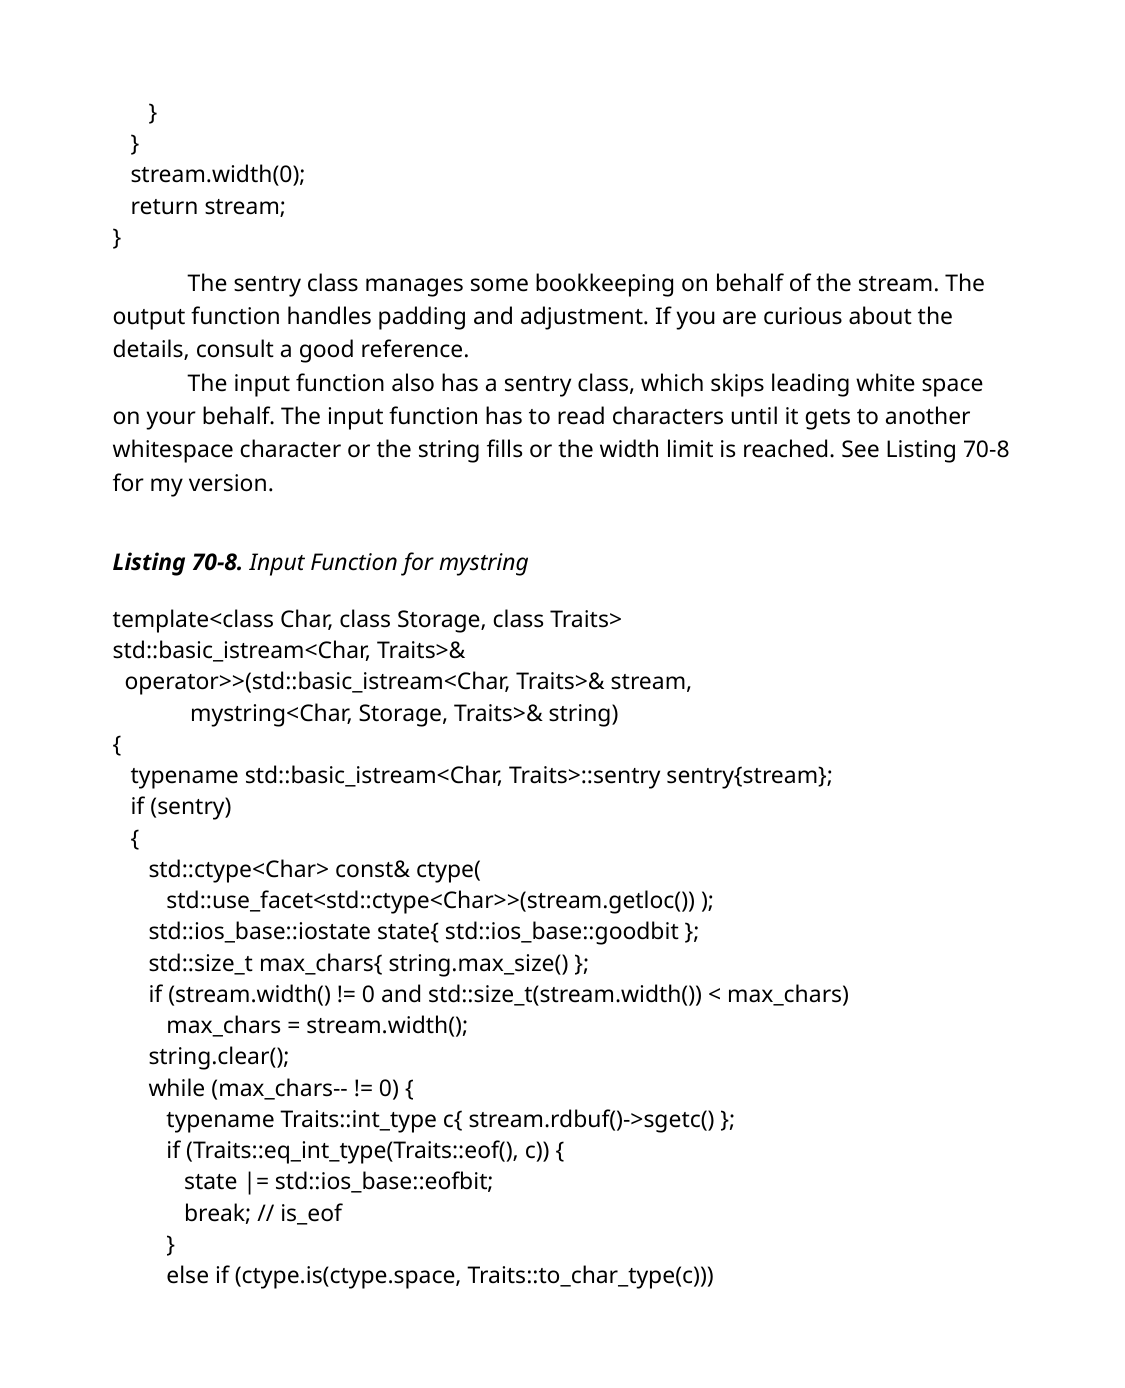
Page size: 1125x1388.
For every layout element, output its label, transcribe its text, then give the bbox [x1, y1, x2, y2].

text std::basic_istream<Char, Traits>& [112, 634, 1012, 665]
text } [112, 96, 1012, 127]
text { [112, 821, 1012, 853]
text if (stream.width() != 0 and std::size_t(stream.width()) < max_chars) [112, 978, 1012, 1009]
text } [112, 221, 1012, 252]
text operator>>(std::basic_istream<Char, Traits>& stream, [112, 665, 1012, 696]
text { [112, 728, 1012, 759]
text } [112, 127, 1012, 158]
text template<class Char, class Storage, class Traits> [112, 603, 1012, 634]
text } [112, 1228, 1012, 1259]
text The sentry class manages some bookkeeping on behalf of the stream. The output function handles padding and adjustment. If you are curious about the details, consult a good reference. [112, 265, 1012, 365]
text string.clear(); [112, 1040, 1012, 1071]
text if (Traits::eq_int_type(Traits::eof(), c)) { [112, 1134, 1012, 1165]
text max_chars = stream.width(); [112, 1009, 1012, 1040]
text mystring<Char, Storage, Traits>& string) [112, 696, 1012, 728]
text std::use_facet<std::ctype<Char>>(stream.getloc()) ); [112, 884, 1012, 915]
text return stream; [112, 190, 1012, 221]
text else if (ctype.is(ctype.space, Traits::to_char_type(c))) [112, 1259, 1012, 1290]
text Listing 70-8. Input Function for mystring [112, 546, 1012, 577]
text typename std::basic_istream<Char, Traits>::sentry sentry{stream}; [112, 759, 1012, 790]
text while (max_chars-- != 0) { [112, 1071, 1012, 1103]
text std::ctype<Char> const& ctype( [112, 853, 1012, 884]
text The input function also has a sentry class, which skips leading white space on your behalf. The input function has to read characters until it gets to another whitespace character or the string fills or the width limit is reached. See Listing 70-8 for my version. [112, 365, 1012, 498]
text std::size_t max_chars{ string.max_size() }; [112, 946, 1012, 978]
text std::ios_base::iostate state{ std::ios_base::goodbit }; [112, 915, 1012, 946]
text typename Traits::int_type c{ stream.rdbuf()->sgetc() }; [112, 1103, 1012, 1134]
text state |= std::ios_base::eofbit; [112, 1165, 1012, 1196]
text stream.width(0); [112, 158, 1012, 190]
text break; // is_eof [112, 1196, 1012, 1228]
text if (sentry) [112, 790, 1012, 821]
